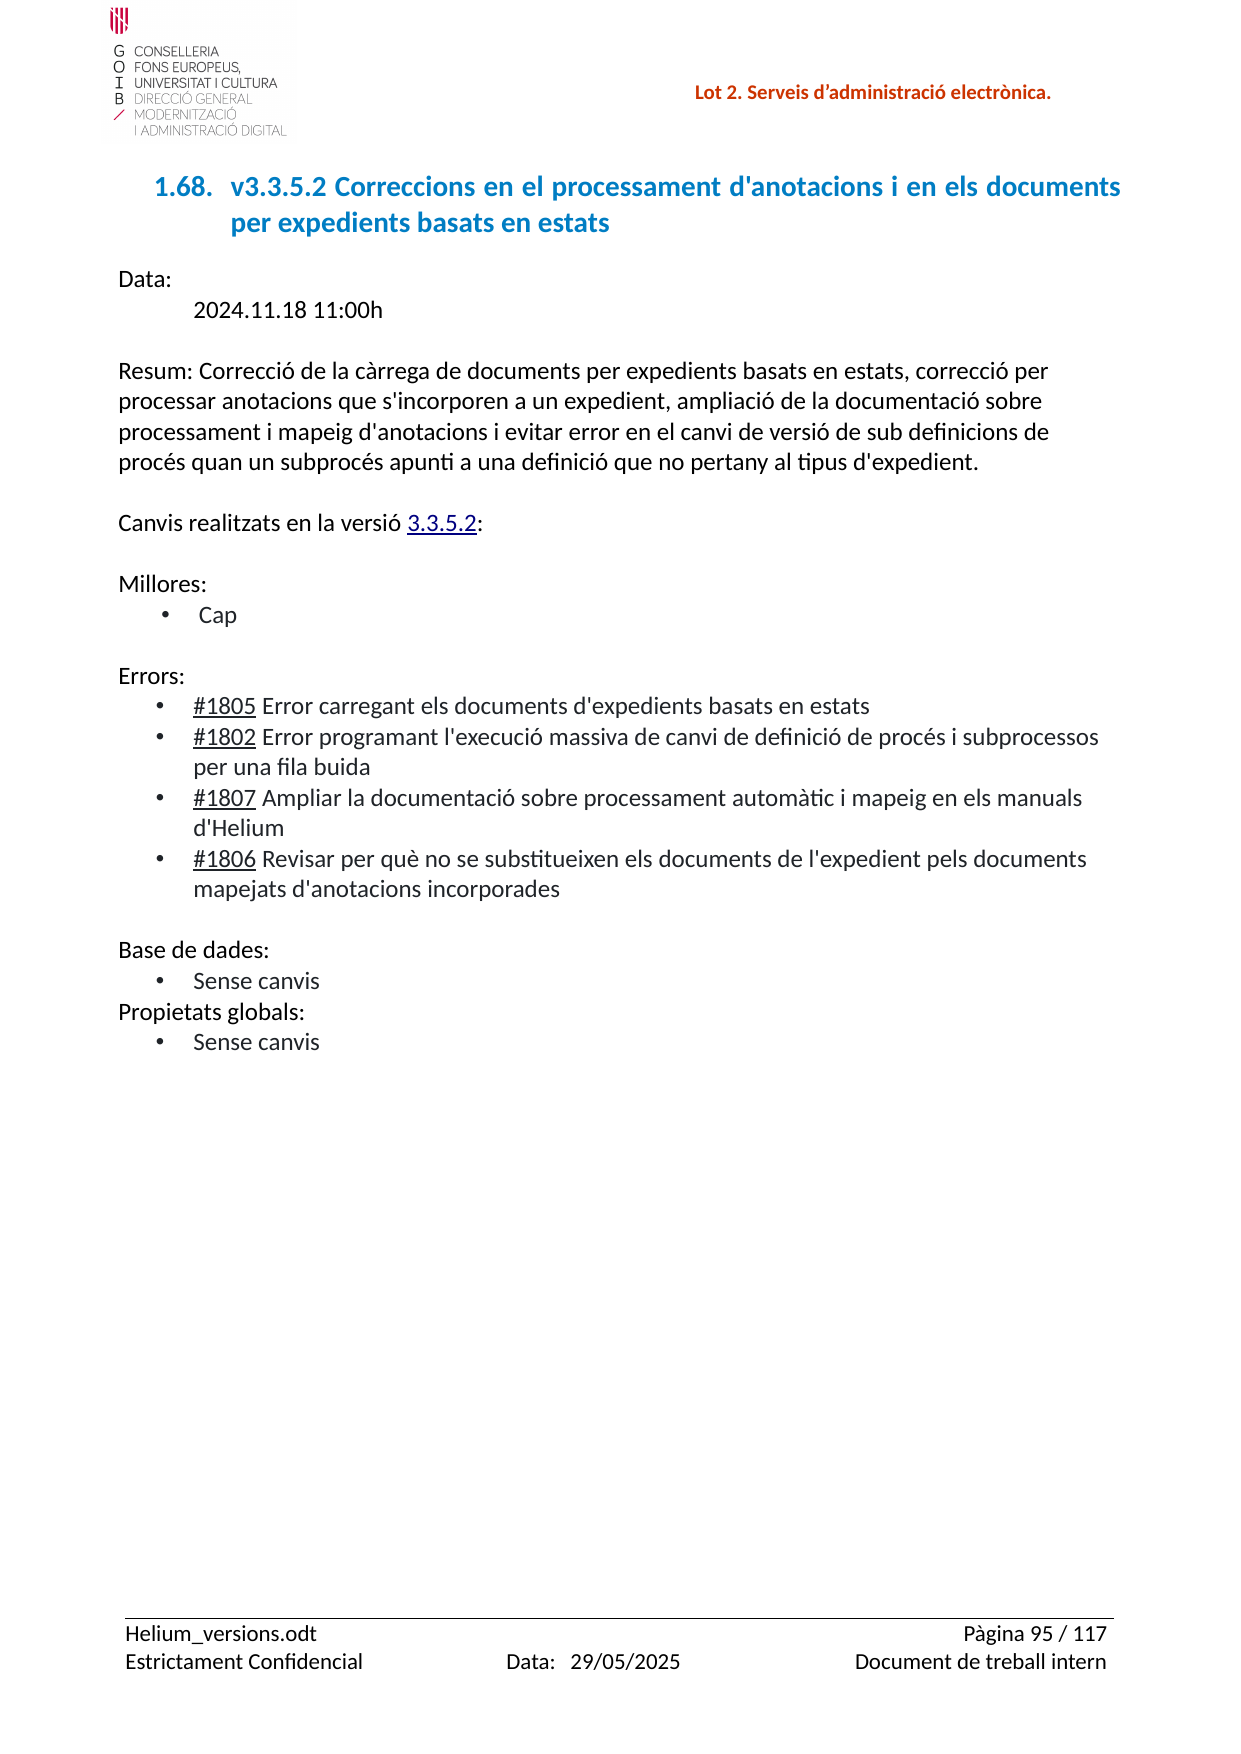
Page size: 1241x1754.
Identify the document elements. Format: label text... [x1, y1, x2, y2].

list Sense canvis [156, 1026, 1122, 1057]
list Sense canvis [156, 965, 1122, 996]
subtitle v3.3.5.2 Correccions en el processament d'anotacions i en els documents per expedients basats en estats [153, 168, 1122, 239]
picture [100, 0, 297, 144]
list #1802 Error programant l'execució massiva de canvi de definició de procés i subprocessos per una fila buida [156, 721, 1122, 782]
text Millores: [118, 568, 1122, 599]
list #1805 Error carregant els documents d'expedients basats en estats [156, 691, 1122, 721]
text Resum: Correcció de la càrrega de documents per expedients basats en estats, correcció per processar anotacions que s'incorporen a un expedient, ampliació de la documentació sobre processament i mapeig d'anotacions i evitar error en el canvi de versió de sub definicions de procés quan un subprocés apunti a una definició que no pertany al tipus d'expedient. [118, 355, 1122, 477]
text 2024.11.18 11:00h [118, 294, 1122, 324]
text Propietats globals: [118, 996, 1122, 1026]
text Data: [118, 263, 1122, 294]
text Base de dades: [118, 935, 1122, 965]
text Canvis realitzats en la versió 3.3.5.2: [118, 507, 1122, 538]
list #1806 Revisar per què no se substitueixen els documents de l'expedient pels documents mapejats d'anotacions incorporades [156, 843, 1122, 904]
text Errors: [118, 660, 1122, 691]
list Cap [161, 599, 1122, 629]
list #1807 Ampliar la documentació sobre processament automàtic i mapeig en els manuals d'Helium [156, 782, 1122, 843]
